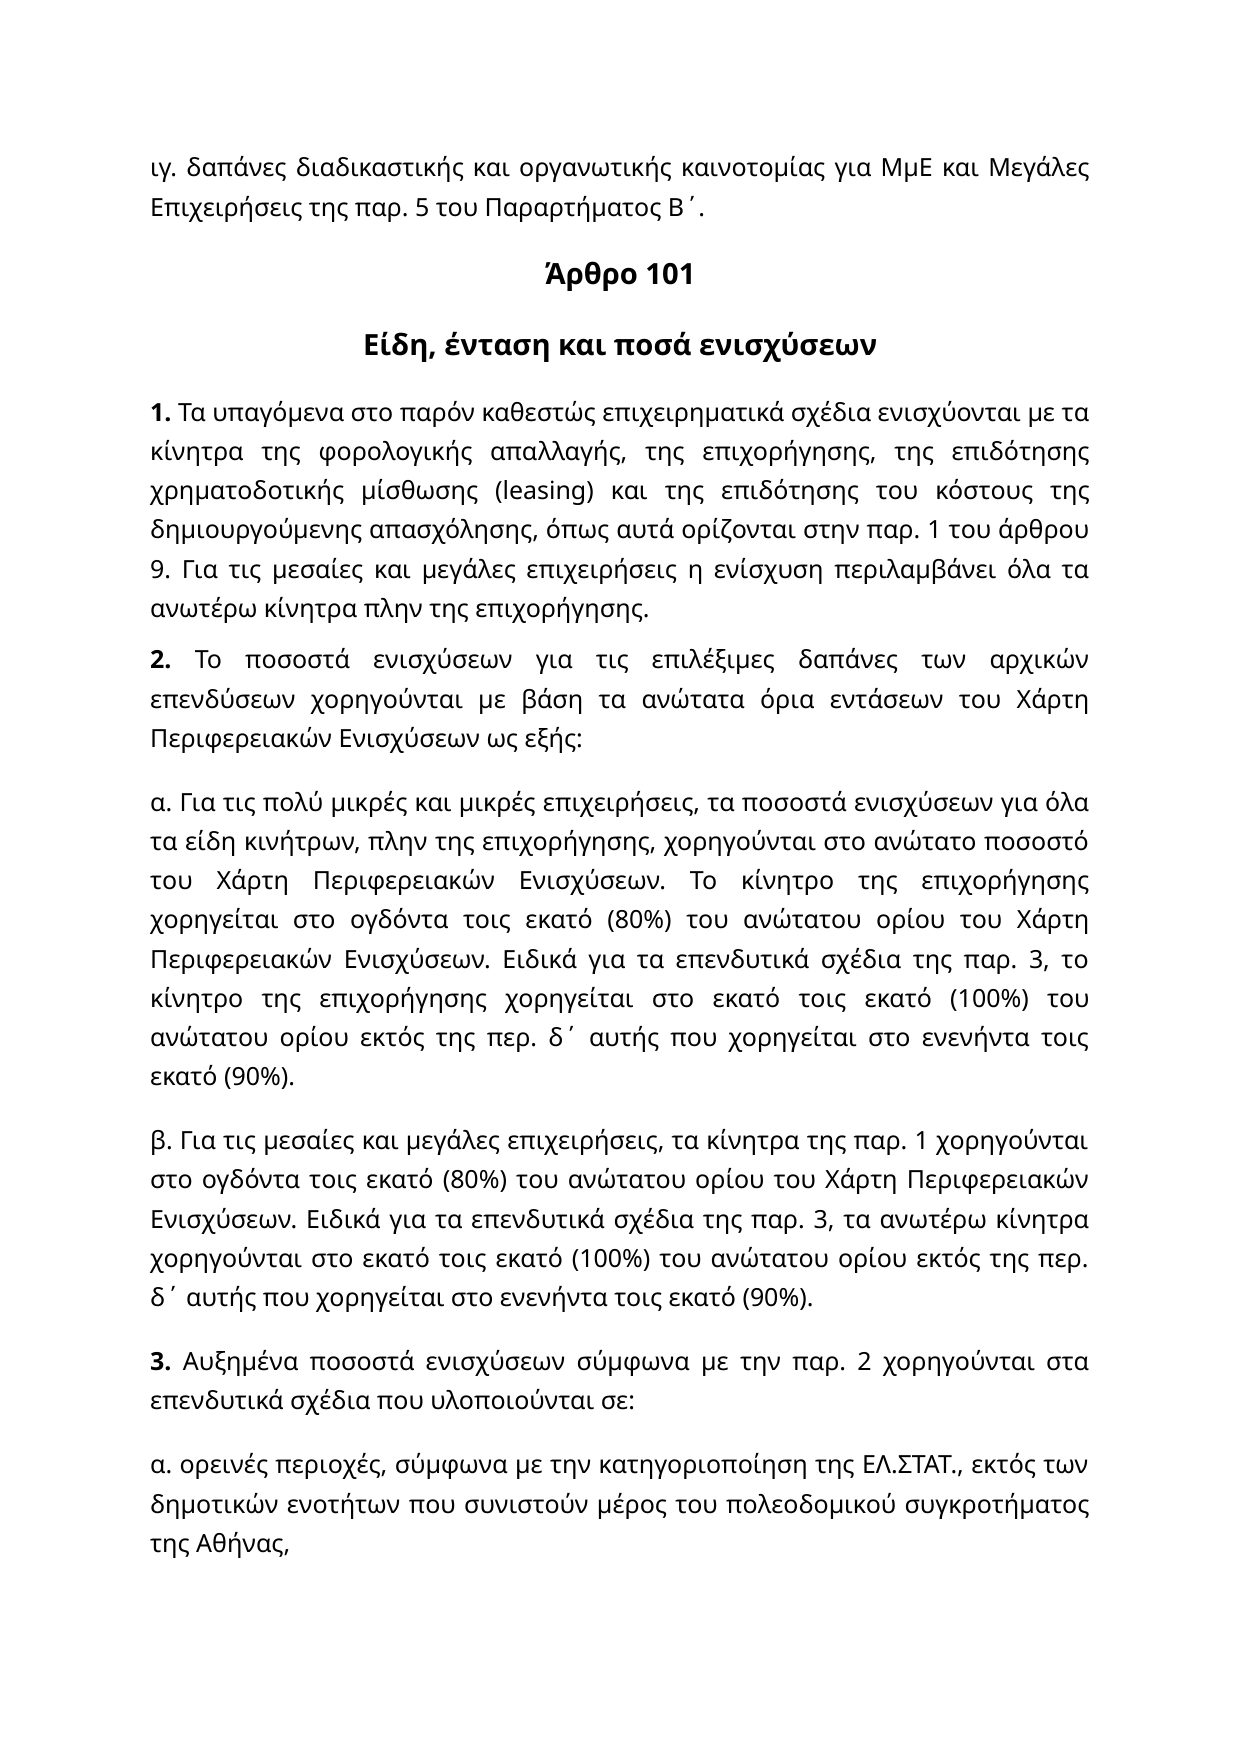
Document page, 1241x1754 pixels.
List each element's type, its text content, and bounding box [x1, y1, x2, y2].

text 2. Το ποσοστά ενισχύσεων για τις επιλέξιμες δαπάνες των αρχικών επενδύσεων χορηγούνται με βάση τα ανώτατα όρια εντάσεων του Χάρτη Περιφερειακών Ενισχύσεων ως εξής: [150, 642, 1090, 754]
text α. Για τις πολύ μικρές και μικρές επιχειρήσεις, τα ποσοστά ενισχύσεων για όλα τα είδη κινήτρων, πλην της επιχορήγησης, χορηγούνται στο ανώτατο ποσοστό του Χάρτη Περιφερειακών Ενισχύσεων. Το κίνητρο της επιχορήγησης χορηγείται στο ογδόντα τοις εκατό (80%) του ανώτατου ορίου του Χάρτη Περιφερειακών Ενισχύσεων. Ειδικά για τα επενδυτικά σχέδια της παρ. 3, το κίνητρο της επιχορήγησης χορηγείται στο εκατό τοις εκατό (100%) του ανώτατου ορίου εκτός της περ. δ΄ αυτής που χορηγείται στο ενενήντα τοις εκατό (90%). [150, 784, 1090, 1093]
text 1. Τα υπαγόμενα στο παρόν καθεστώς επιχειρηματικά σχέδια ενισχύονται με τα κίνητρα της φορολογικής απαλλαγής, της επιχορήγησης, της επιδότησης χρηματοδοτικής μίσθωσης (leasing) και της επιδότησης του κόστους της δημιουργούμενης απασχόλησης, όπως αυτά ορίζονται στην παρ. 1 του άρθρου 9. Για τις μεσαίες και μεγάλες επιχειρήσεις η ενίσχυση περιλαμβάνει όλα τα ανωτέρω κίνητρα πλην της επιχορήγησης. [150, 394, 1090, 624]
text 3. Αυξημένα ποσοστά ενισχύσεων σύμφωνα με την παρ. 2 χορηγούνται στα επενδυτικά σχέδια που υλοποιούνται σε: [150, 1344, 1090, 1417]
subtitle Είδη, ένταση και ποσά ενισχύσεων [150, 324, 1090, 364]
text ιγ. δαπάνες διαδικαστικής και οργανωτικής καινοτομίας για ΜμΕ και Μεγάλες Επιχειρήσεις της παρ. 5 του Παραρτήματος Β΄. [150, 150, 1090, 223]
subtitle Άρθρο 101 [150, 253, 1090, 293]
text α. ορεινές περιοχές, σύμφωνα με την κατηγοριοποίηση της ΕΛ.ΣΤΑΤ., εκτός των δημοτικών ενοτήτων που συνιστούν μέρος του πολεοδομικού συγκροτήματος της Αθήνας, [150, 1447, 1090, 1559]
text β. Για τις μεσαίες και μεγάλες επιχειρήσεις, τα κίνητρα της παρ. 1 χορηγούνται στο ογδόντα τοις εκατό (80%) του ανώτατου ορίου του Χάρτη Περιφερειακών Ενισχύσεων. Ειδικά για τα επενδυτικά σχέδια της παρ. 3, τα ανωτέρω κίνητρα χορηγούνται στο εκατό τοις εκατό (100%) του ανώτατου ορίου εκτός της περ. δ΄ αυτής που χορηγείται στο ενενήντα τοις εκατό (90%). [150, 1123, 1090, 1314]
